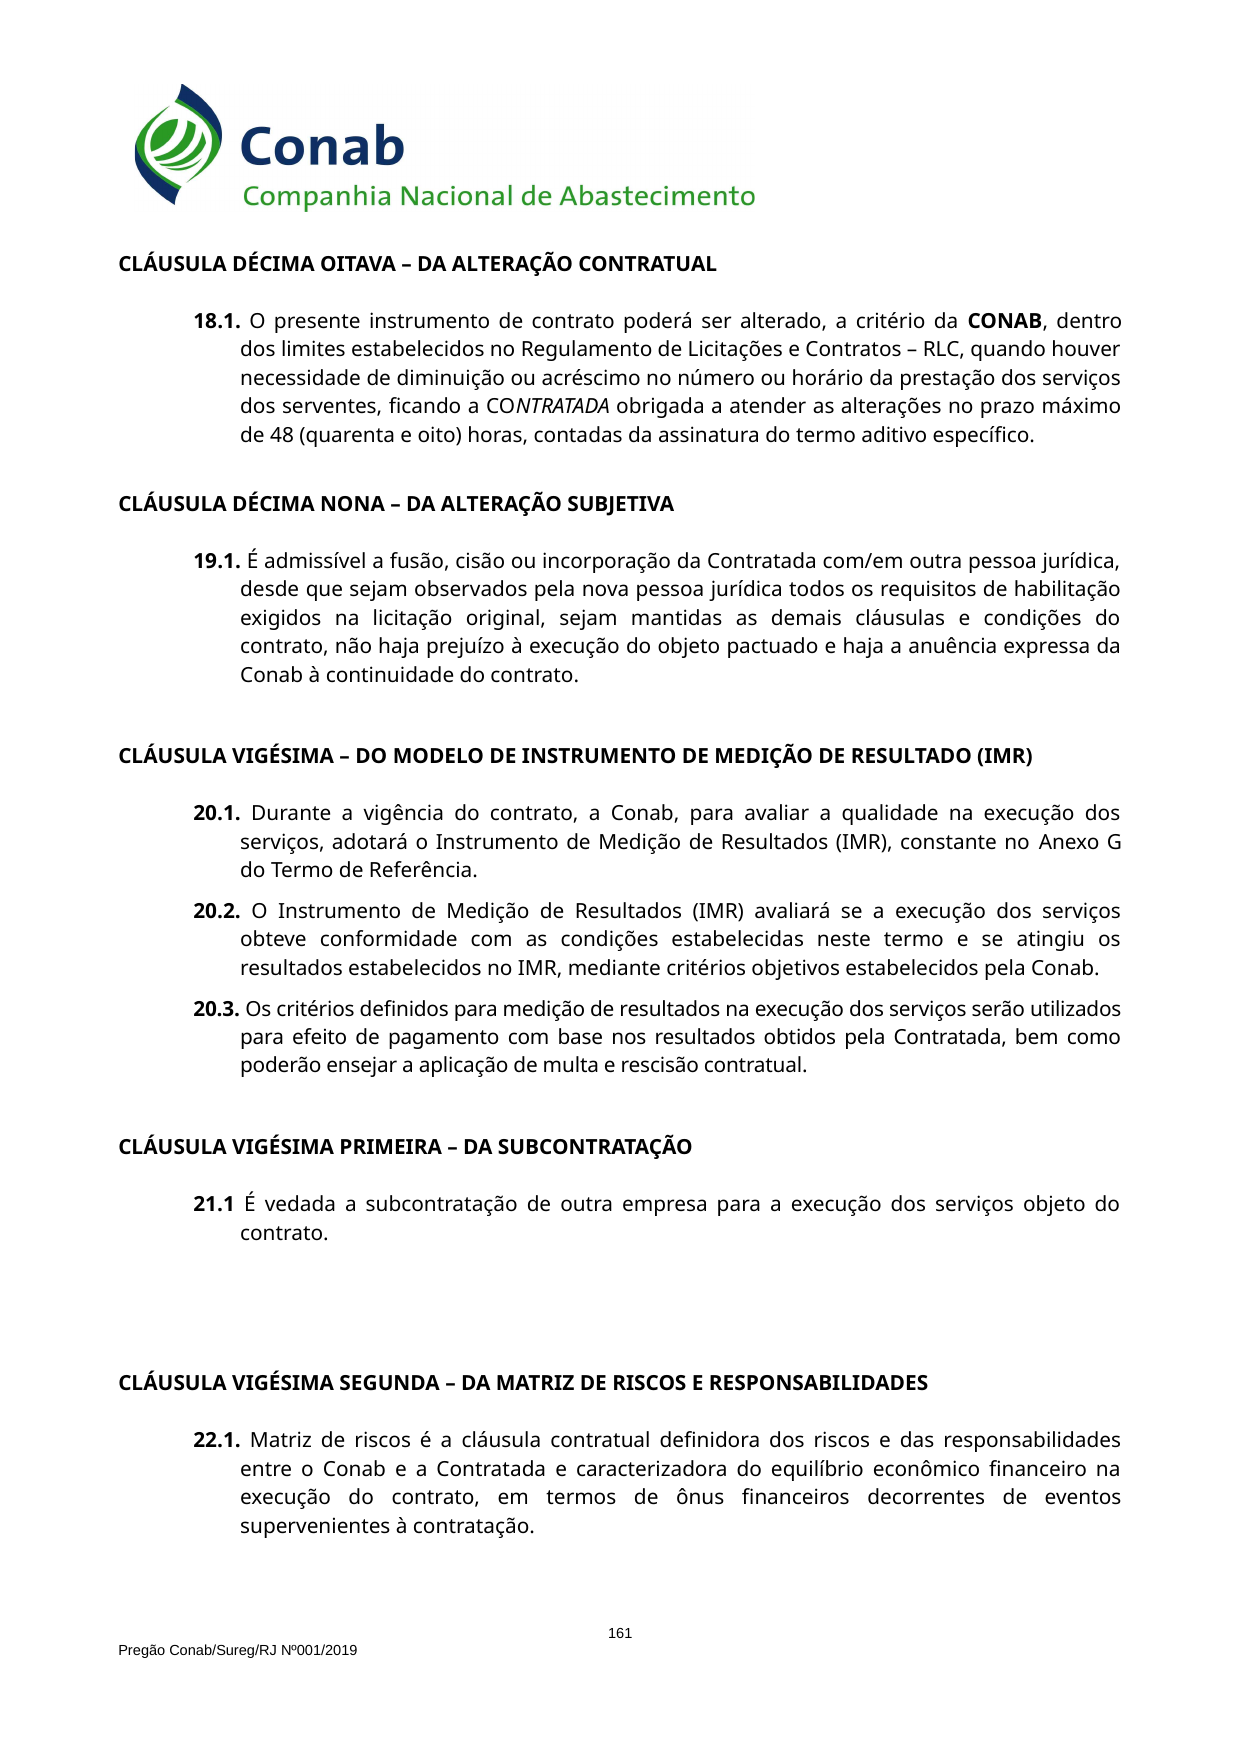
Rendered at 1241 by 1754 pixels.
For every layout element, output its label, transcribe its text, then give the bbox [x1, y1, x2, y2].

text 19.1. É admissível a fusão, cisão ou incorporação da Contratada com/em outra pessoa jurídica, desde que sejam observados pela nova pessoa jurídica todos os requisitos de habilitação exigidos na licitação original, sejam mantidas as demais cláusulas e condições do contrato, não haja prejuízo à execução do objeto pactuado e haja a anuência expressa da Conab à continuidade do contrato. [193, 546, 1122, 688]
text 18.1. O presente instrumento de contrato poderá ser alterado, a critério da CONAB, dentro dos limites estabelecidos no Regulamento de Licitações e Contratos – RLC, quando houver necessidade de diminuição ou acréscimo no número ou horário da prestação dos serviços dos serventes, ficando a CONTRATADA obrigada a atender as alterações no prazo máximo de 48 (quarenta e oito) horas, contadas da assinatura do termo aditivo específico. [193, 306, 1122, 448]
text CLÁUSULA VIGÉSIMA PRIMEIRA – DA SUBCONTRATAÇÃO [118, 1132, 1122, 1161]
text CLÁUSULA VIGÉSIMA – DO MODELO DE INSTRUMENTO DE MEDIÇÃO DE RESULTADO (IMR) [118, 741, 1122, 770]
text 22.1. Matriz de riscos é a cláusula contratual definidora dos riscos e das responsabilidades entre o Conab e a Contratada e caracterizadora do equilíbrio econômico financeiro na execução do contrato, em termos de ônus financeiros decorrentes de eventos supervenientes à contratação. [193, 1425, 1122, 1539]
picture [134, 84, 755, 212]
text 20.1. Durante a vigência do contrato, a Conab, para avaliar a qualidade na execução dos serviços, adotará o Instrumento de Medição de Resultados (IMR), constante no Anexo G do Termo de Referência. [193, 798, 1122, 884]
text CLÁUSULA VIGÉSIMA SEGUNDA – DA MATRIZ DE RISCOS E RESPONSABILIDADES [118, 1368, 1122, 1397]
text 20.3. Os critérios definidos para medição de resultados na execução dos serviços serão utilizados para efeito de pagamento com base nos resultados obtidos pela Contratada, bem como poderão ensejar a aplicação de multa e rescisão contratual. [193, 994, 1122, 1079]
text CLÁUSULA DÉCIMA OITAVA – DA ALTERAÇÃO CONTRATUAL [118, 249, 1122, 278]
text 21.1 É vedada a subcontratação de outra empresa para a execução dos serviços objeto do contrato. [193, 1189, 1122, 1246]
text CLÁUSULA DÉCIMA NONA – DA ALTERAÇÃO SUBJETIVA [118, 489, 1122, 518]
text 20.2. O Instrumento de Medição de Resultados (IMR) avaliará se a execução dos serviços obteve conformidade com as condições estabelecidas neste termo e se atingiu os resultados estabelecidos no IMR, mediante critérios objetivos estabelecidos pela Conab. [193, 896, 1122, 981]
